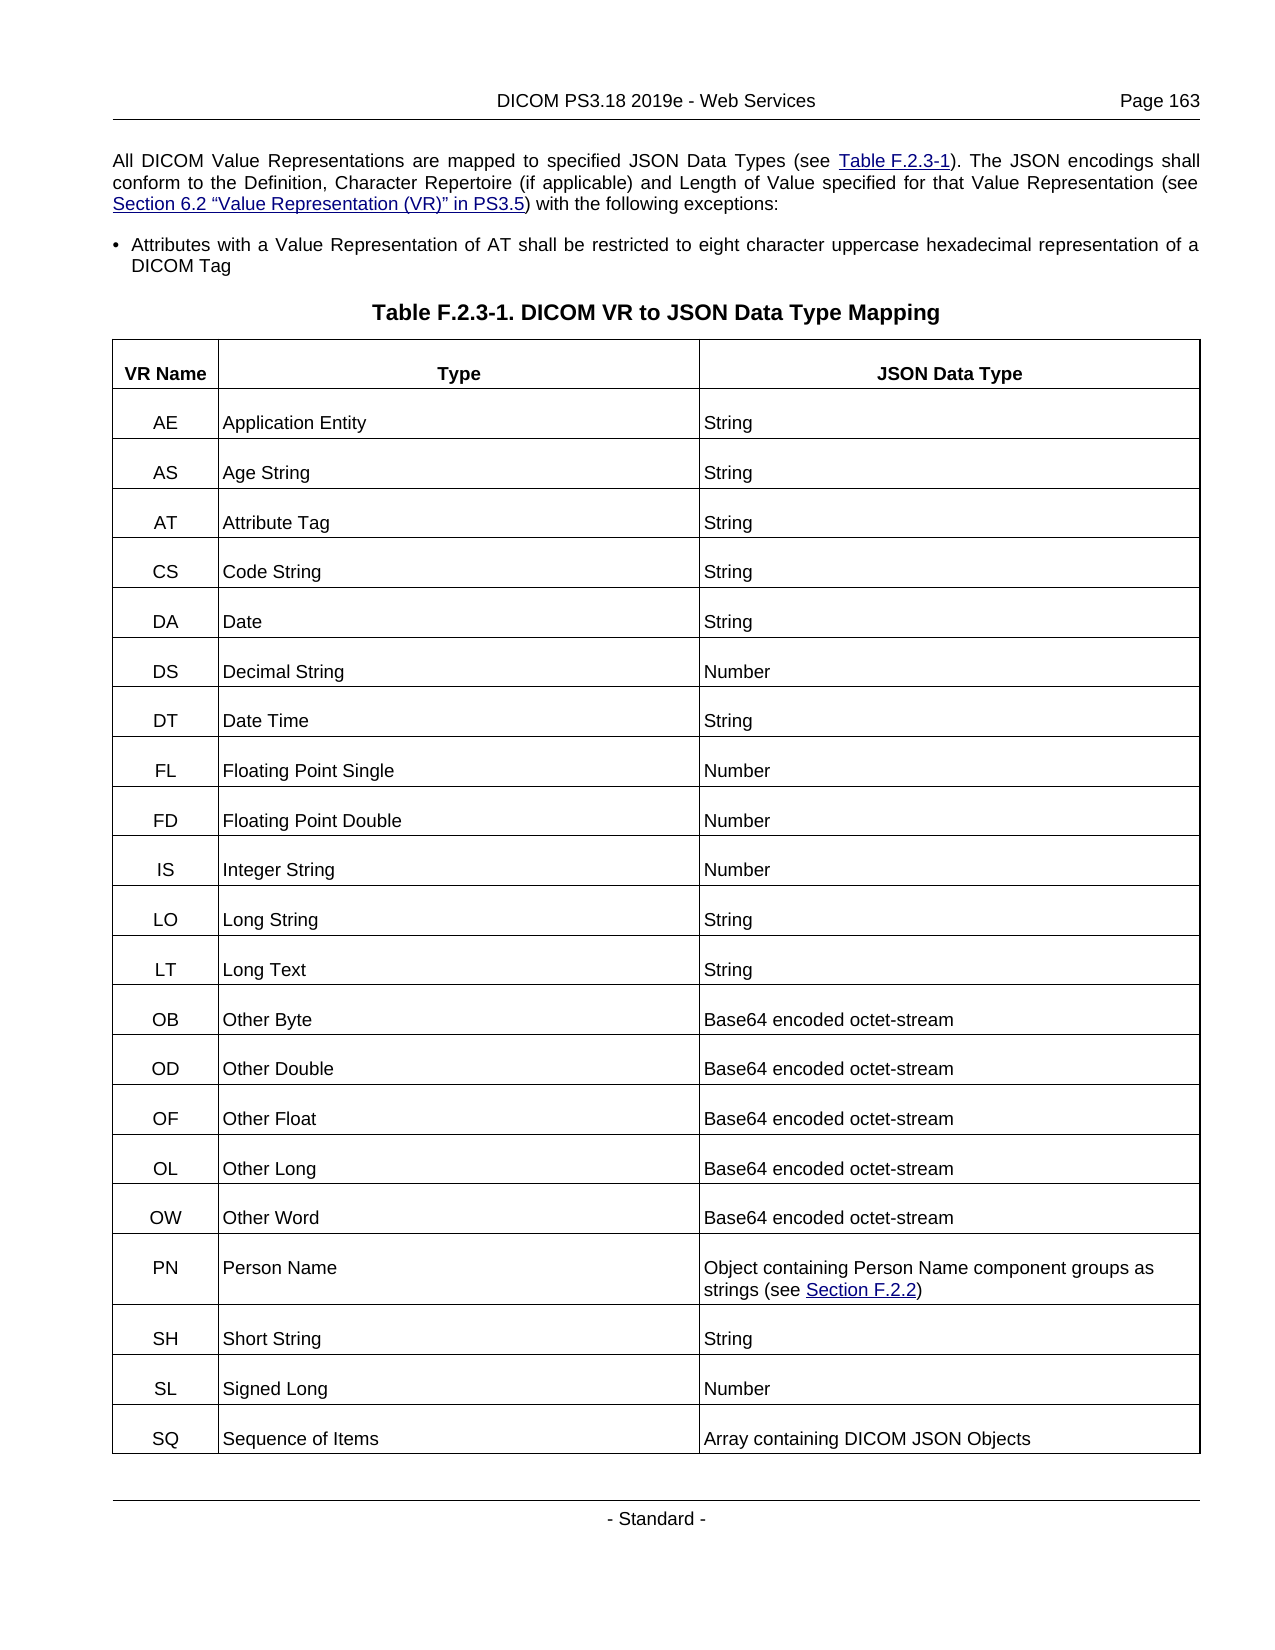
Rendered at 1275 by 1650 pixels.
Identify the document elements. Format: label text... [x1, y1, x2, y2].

table_cell Application Entity [219, 389, 699, 438]
table_cell Other Byte [219, 985, 699, 1034]
table_cell FL [113, 737, 218, 786]
table_cell DA [113, 588, 218, 637]
table_cell Base64 encoded octet-stream [700, 985, 1199, 1034]
table_cell String [700, 936, 1199, 984]
table_cell Long String [219, 886, 699, 935]
table_cell Floating Point Single [219, 737, 699, 786]
table_cell DS [113, 638, 218, 686]
table_cell String [700, 439, 1199, 487]
table_header JSON Data Type [700, 340, 1199, 388]
table_cell PN [113, 1234, 218, 1304]
table_cell OL [113, 1135, 218, 1183]
table_cell Short String [219, 1305, 699, 1354]
table_cell String [700, 389, 1199, 438]
table_cell OW [113, 1184, 218, 1233]
table_cell Object containing Person Name component groups as strings (see Section F.2.2) [700, 1234, 1199, 1304]
table_cell Number [700, 787, 1199, 835]
table_cell SH [113, 1305, 218, 1354]
table_cell DT [113, 687, 218, 736]
table_cell OF [113, 1085, 218, 1133]
table_header Type [219, 340, 699, 388]
table_cell Decimal String [219, 638, 699, 686]
table_cell OD [113, 1035, 218, 1084]
table_cell String [700, 538, 1199, 587]
table_cell Long Text [219, 936, 699, 984]
table_cell AE [113, 389, 218, 438]
table_cell AS [113, 439, 218, 487]
table_cell Age String [219, 439, 699, 487]
table_cell Base64 encoded octet-stream [700, 1135, 1199, 1183]
table_cell CS [113, 538, 218, 587]
text Table F.2.3-1. DICOM VR to JSON Data Type Mapping [112, 299, 1200, 325]
table_cell Date [219, 588, 699, 637]
table_cell LT [113, 936, 218, 984]
table_cell OB [113, 985, 218, 1034]
table_cell Floating Point Double [219, 787, 699, 835]
table_cell IS [113, 836, 218, 885]
table_cell Array containing DICOM JSON Objects [700, 1405, 1199, 1453]
table_cell Base64 encoded octet-stream [700, 1085, 1199, 1133]
table_cell SL [113, 1355, 218, 1403]
text • Attributes with a Value Representation of AT shall be restricted to eight character uppercase hexadecimal representation of a DICOM Tag [112, 233, 1200, 277]
table_cell String [700, 489, 1199, 537]
table_cell Date Time [219, 687, 699, 736]
table_cell Attribute Tag [219, 489, 699, 537]
table_cell Code String [219, 538, 699, 587]
table_cell String [700, 687, 1199, 736]
table_cell LO [113, 886, 218, 935]
table_cell FD [113, 787, 218, 835]
table_header VR Name [113, 340, 218, 388]
table_cell String [700, 588, 1199, 637]
table_cell Signed Long [219, 1355, 699, 1403]
table_cell Integer String [219, 836, 699, 885]
table_cell Other Float [219, 1085, 699, 1133]
table_cell AT [113, 489, 218, 537]
table_cell Number [700, 836, 1199, 885]
table_cell String [700, 886, 1199, 935]
table_cell Other Word [219, 1184, 699, 1233]
table_cell Other Long [219, 1135, 699, 1183]
table_cell Number [700, 1355, 1199, 1403]
table_cell Base64 encoded octet-stream [700, 1035, 1199, 1084]
table_cell Sequence of Items [219, 1405, 699, 1453]
text All DICOM Value Representations are mapped to specified JSON Data Types (see Table F.2.3-1). The JSON encodings shall conform to the Definition, Character Repertoire (if applicable) and Length of Value specified for that Value Representation (see Section 6.2 “Value Representation (VR)” in PS3.5) with the following exceptions: [112, 150, 1200, 215]
table_cell Number [700, 737, 1199, 786]
table_cell Other Double [219, 1035, 699, 1084]
table_cell SQ [113, 1405, 218, 1453]
table_cell Base64 encoded octet-stream [700, 1184, 1199, 1233]
table_cell String [700, 1305, 1199, 1354]
table_cell Number [700, 638, 1199, 686]
table_cell Person Name [219, 1234, 699, 1304]
